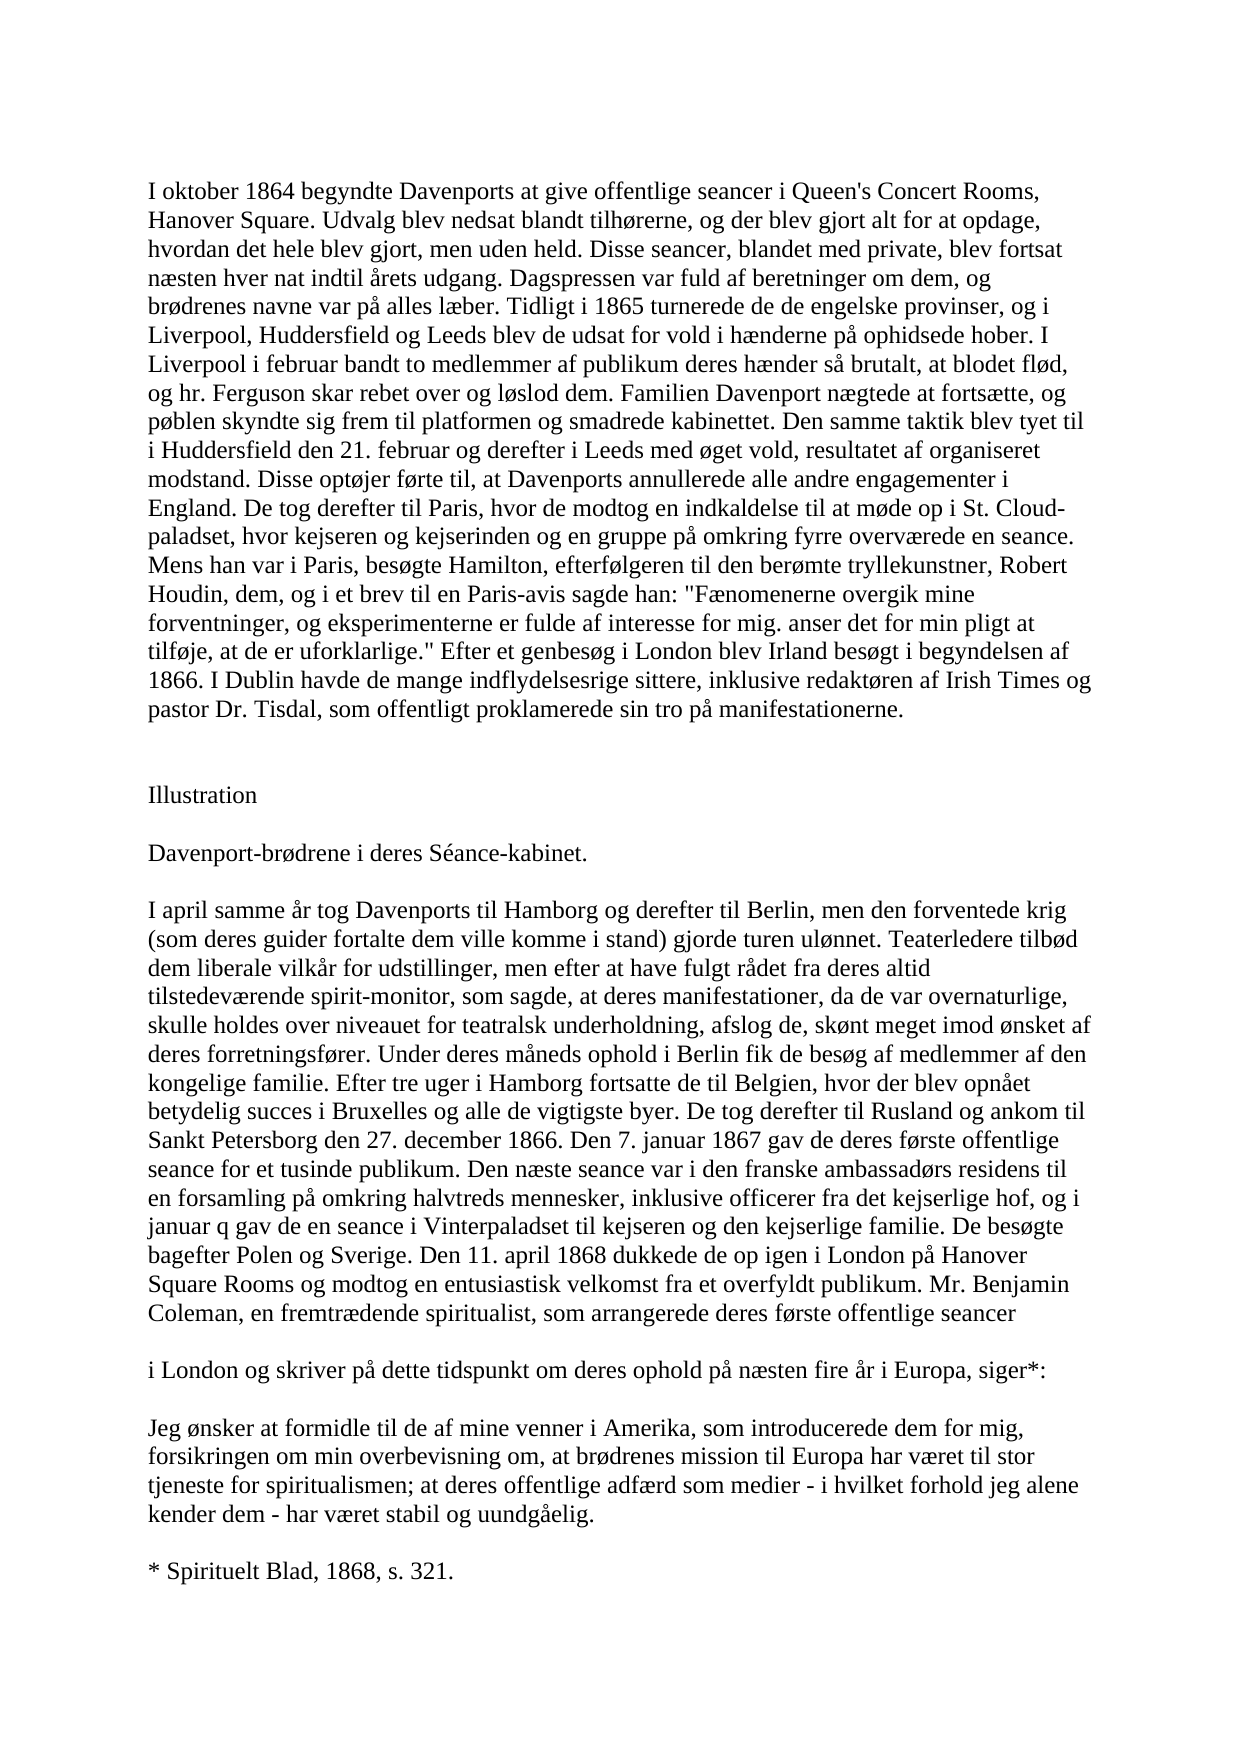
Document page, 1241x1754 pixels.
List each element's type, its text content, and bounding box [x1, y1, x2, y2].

text Jeg ønsker at formidle til de af mine venner i Amerika, som introducerede dem for mig, forsikringen om min overbevisning om, at brødrenes mission til Europa har været til stor tjeneste for spiritualismen; at deres offentlige adfærd som medier - i hvilket forhold jeg alene kender dem - har været stabil og uundgåelig. [148, 1413, 1093, 1528]
text I april samme år tog Davenports til Hamborg og derefter til Berlin, men den forventede krig (som deres guider fortalte dem ville komme i stand) gjorde turen ulønnet. Teaterledere tilbød dem liberale vilkår for udstillinger, men efter at have fulgt rådet fra deres altid tilstedeværende spirit-monitor, som sagde, at deres manifestationer, da de var overnaturlige, skulle holdes over niveauet for teatralsk underholdning, afslog de, skønt meget imod ønsket af deres forretningsfører. Under deres måneds ophold i Berlin fik de besøg af medlemmer af den kongelige familie. Efter tre uger i Hamborg fortsatte de til Belgien, hvor der blev opnået betydelig succes i Bruxelles og alle de vigtigste byer. De tog derefter til Rusland og ankom til Sankt Petersborg den 27. december 1866. Den 7. januar 1867 gav de deres første offentlige seance for et tusinde publikum. Den næste seance var i den franske ambassadørs residens til en forsamling på omkring halvtreds mennesker, inklusive officerer fra det kejserlige hof, og i januar q gav de en seance i Vinterpaladset til kejseren og den kejserlige familie. De besøgte bagefter Polen og Sverige. Den 11. april 1868 dukkede de op igen i London på Hanover Square Rooms og modtog en entusiastisk velkomst fra et overfyldt publikum. Mr. Benjamin Coleman, en fremtrædende spiritualist, som arrangerede deres første offentlige seancer [148, 895, 1093, 1326]
text i London og skriver på dette tidspunkt om deres ophold på næsten fire år i Europa, siger*: [148, 1355, 1093, 1384]
text Davenport-brødrene i deres Séance-kabinet. [148, 838, 1093, 866]
text I oktober 1864 begyndte Davenports at give offentlige seancer i Queen's Concert Rooms, Hanover Square. Udvalg blev nedsat blandt tilhørerne, og der blev gjort alt for at opdage, hvordan det hele blev gjort, men uden held. Disse seancer, blandet med private, blev fortsat næsten hver nat indtil årets udgang. Dagspressen var fuld af beretninger om dem, og brødrenes navne var på alles læber. Tidligt i 1865 turnerede de de engelske provinser, og i Liverpool, Huddersfield og Leeds blev de udsat for vold i hænderne på ophidsede hober. I Liverpool i februar bandt to medlemmer af publikum deres hænder så brutalt, at blodet flød, og hr. Ferguson skar rebet over og løslod dem. Familien Davenport nægtede at fortsætte, og pøblen skyndte sig frem til platformen og smadrede kabinettet. Den samme taktik blev tyet til i Huddersfield den 21. februar og derefter i Leeds med øget vold, resultatet af organiseret modstand. Disse optøjer førte til, at Davenports annullerede alle andre engagementer i England. De tog derefter til Paris, hvor de modtog en indkaldelse til at møde op i St. Cloud-paladset, hvor kejseren og kejserinden og en gruppe på omkring fyrre overværede en seance. Mens han var i Paris, besøgte Hamilton, efterfølgeren til den berømte tryllekunstner, Robert Houdin, dem, og i et brev til en Paris-avis sagde han: "Fænomenerne overgik mine forventninger, og eksperimenterne er fulde af interesse for mig. anser det for min pligt at tilføje, at de er uforklarlige." Efter et genbesøg i London blev Irland besøgt i begyndelsen af ​​1866. I Dublin havde de mange indflydelsesrige sittere, inklusive redaktøren af ​​Irish Times og pastor Dr. Tisdal, som offentligt proklamerede sin tro på manifestationerne. [148, 176, 1093, 723]
text * Spirituelt Blad, 1868, s. 321. [148, 1556, 1093, 1585]
text Illustration [148, 780, 1093, 809]
